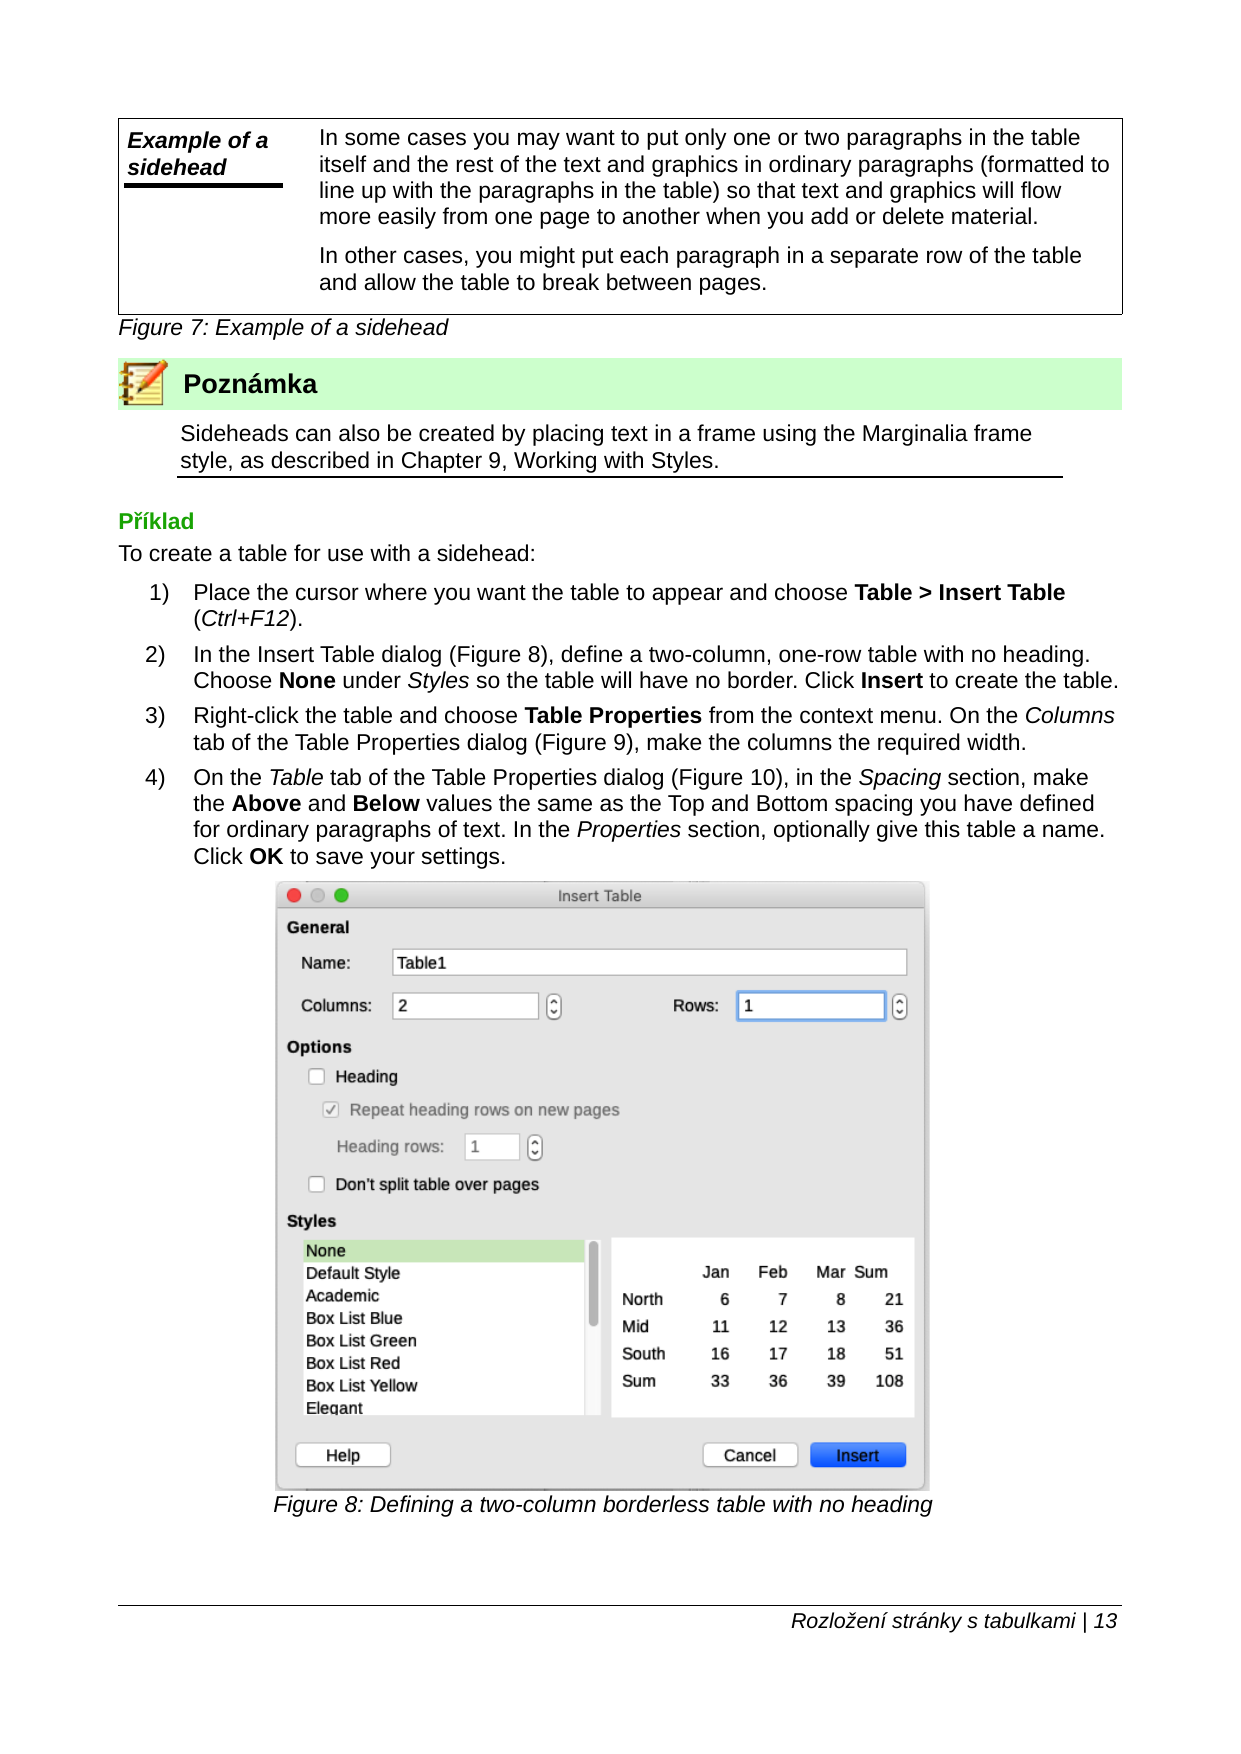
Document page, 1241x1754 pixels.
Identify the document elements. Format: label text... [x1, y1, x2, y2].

list To create a table for use with a sidehead: [118, 540, 1122, 566]
text Figure 7: Example of a sidehead [118, 315, 1122, 340]
subtitle Příklad [118, 508, 1122, 534]
list On the Table tab of the Table Properties dialog (Figure 10), in the Spacing section, make the Above and Below values the same as the Top and Bottom spacing you have defined for ordinary paragraphs of text. In the Properties section, optionally give this table a name. Click OK to save your settings. [165, 764, 1122, 869]
text Sideheads can also be created by placing text in a frame using the Marginalia frame style, as described in Chapter 9, Working with Styles. [177, 417, 1063, 476]
list In the Insert Table dialog (Figure 8), define a two-column, one-row table with no heading. Choose None under Styles so the table will have no border. Click Insert to create the table. [165, 641, 1122, 693]
table_header In some cases you may want to put only one or two paragraphs in the table itself and the rest of the text and graphics in ordinary paragraphs (formatted to line up with the paragraphs in the table) so that text and graphics will flow more easily from one page to another when you add or delete material. In other cases, you might put each paragraph in a separate row of the table and allow the table to break between pages. [313, 119, 1122, 313]
subtitle Poznámka [118, 358, 1122, 410]
picture [119, 358, 170, 409]
text Figure 8: Defining a two-column borderless table with no heading [273, 881, 967, 1517]
list Place the cursor where you want the table to appear and choose Table > Insert Table (Ctrl+F12). [169, 579, 1122, 632]
table_header Example of a sidehead [119, 119, 313, 313]
list Right-click the table and choose Table Properties from the context menu. On the Columns tab of the Table Properties dialog (Figure 9), make the columns the required width. [165, 702, 1122, 755]
picture [275, 881, 930, 1491]
